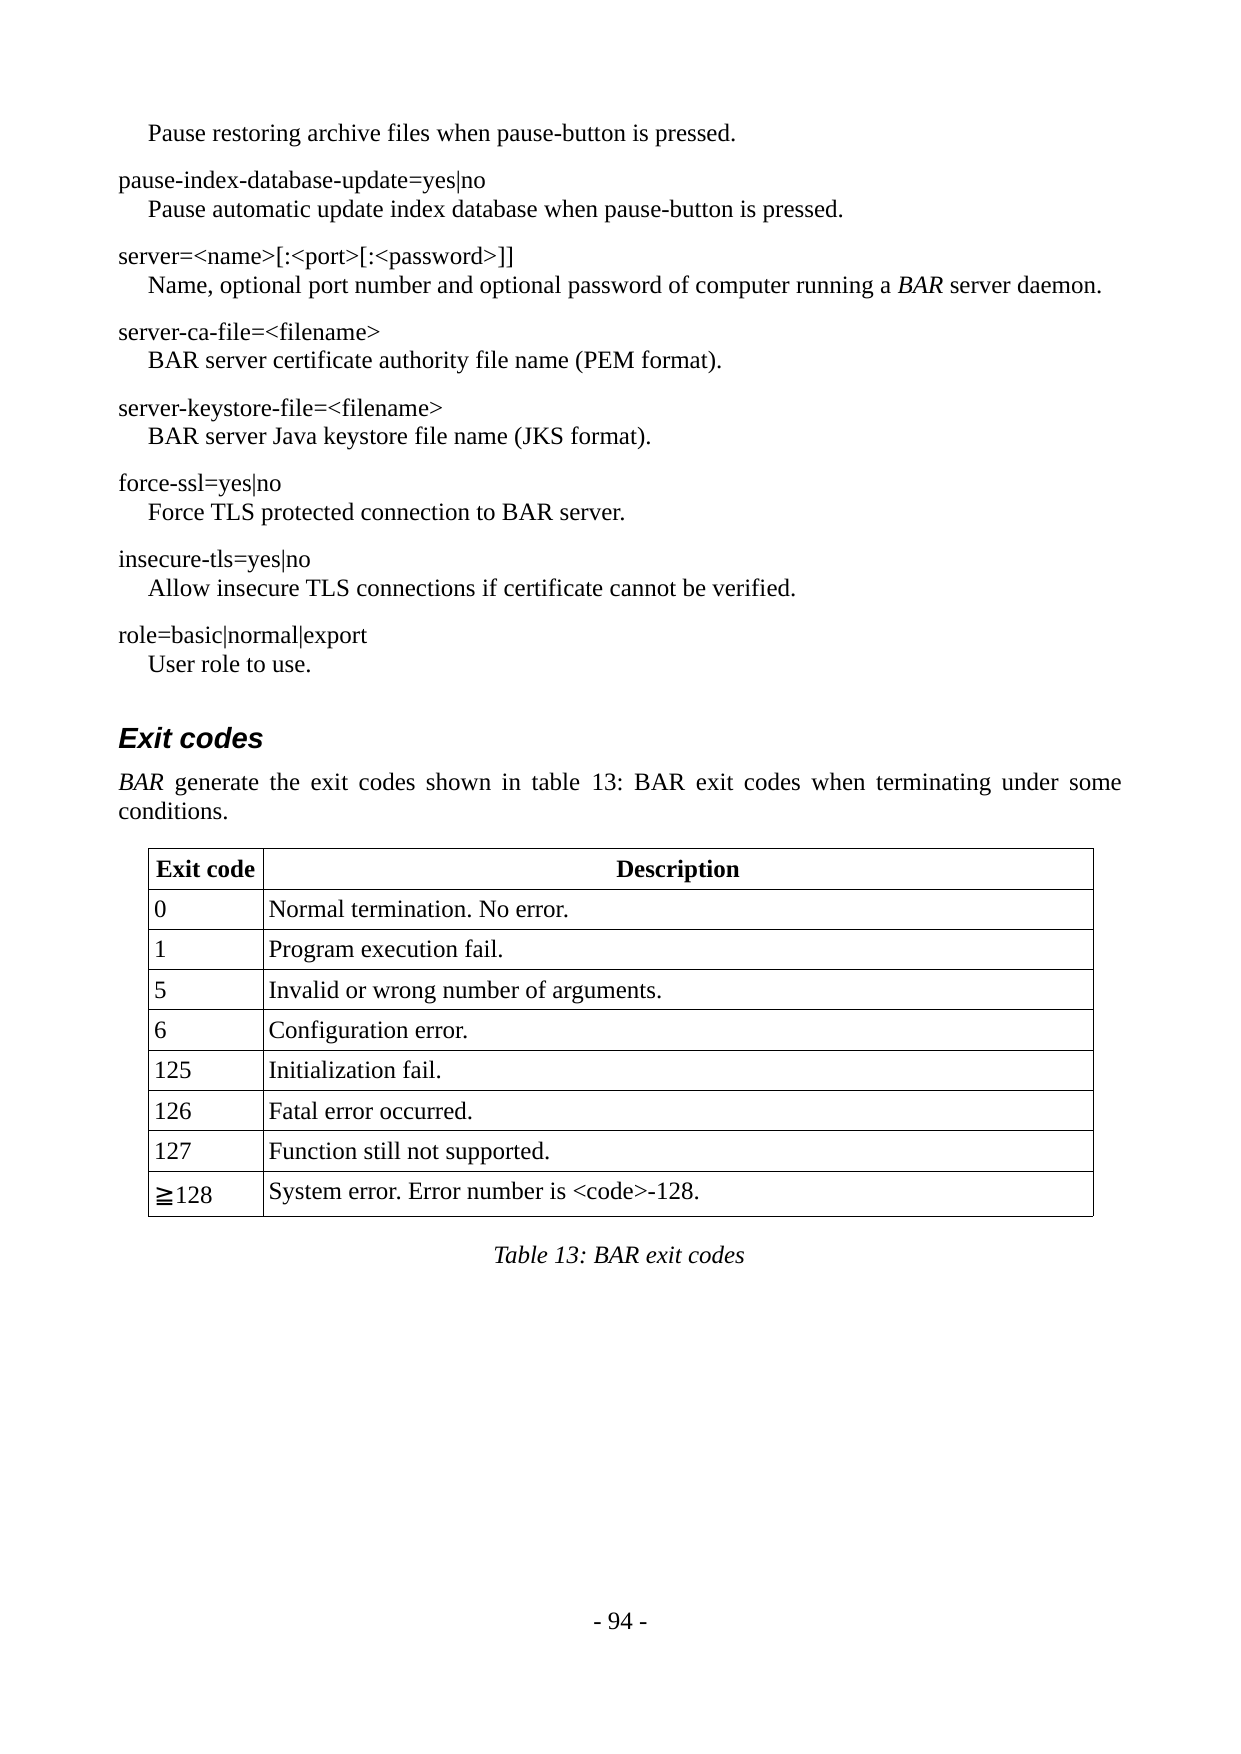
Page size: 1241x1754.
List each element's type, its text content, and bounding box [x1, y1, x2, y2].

table_cell 1 [149, 930, 263, 969]
text Allow insecure TLS connections if certificate cannot be verified. [148, 573, 1122, 602]
subtitle Exit codes [118, 721, 1122, 754]
table_cell 0 [149, 890, 263, 929]
title role=basic|normal|export [118, 620, 1122, 649]
text User role to use. [148, 649, 1122, 678]
table_cell Configuration error. [264, 1010, 1093, 1050]
title force-ssl=yes|no [118, 468, 1122, 497]
table_cell System error. Error number is <code>-128. [264, 1172, 1093, 1216]
table_header Exit code [149, 849, 263, 888]
title server-ca-file=<filename> [118, 317, 1122, 346]
table_cell Fatal error occurred. [264, 1091, 1093, 1130]
title insecure-tls=yes|no [118, 544, 1122, 573]
text BAR server Java keystore file name (JKS format). [148, 421, 1122, 450]
text Force TLS protected connection to BAR server. [148, 497, 1122, 526]
table_cell 127 [149, 1131, 263, 1171]
text BAR server certificate authority file name (PEM format). [148, 346, 1122, 374]
text Name, optional port number and optional password of computer running a BAR server daemon. [148, 270, 1122, 298]
table_cell ≧128 [149, 1172, 263, 1216]
title server=<name>[:<port>[:<password>]] [118, 241, 1122, 270]
text Table 13: BAR exit codes [118, 1240, 1122, 1269]
table_cell Function still not supported. [264, 1131, 1093, 1171]
text Pause automatic update index database when pause-button is pressed. [148, 194, 1122, 223]
table_cell 5 [149, 970, 263, 1009]
table_cell Initialization fail. [264, 1051, 1093, 1090]
text Pause restoring archive files when pause-button is pressed. [148, 118, 1122, 147]
text BAR generate the exit codes shown in table 13: BAR exit codes when terminating under some conditions. [118, 767, 1122, 824]
table_cell Program execution fail. [264, 930, 1093, 969]
table_header Description [264, 849, 1093, 888]
table_cell 6 [149, 1010, 263, 1050]
title pause-index-database-update=yes|no [118, 165, 1122, 194]
title server-keystore-file=<filename> [118, 393, 1122, 421]
table_cell Invalid or wrong number of arguments. [264, 970, 1093, 1009]
table_cell Normal termination. No error. [264, 890, 1093, 929]
table_cell 125 [149, 1051, 263, 1090]
table_cell 126 [149, 1091, 263, 1130]
